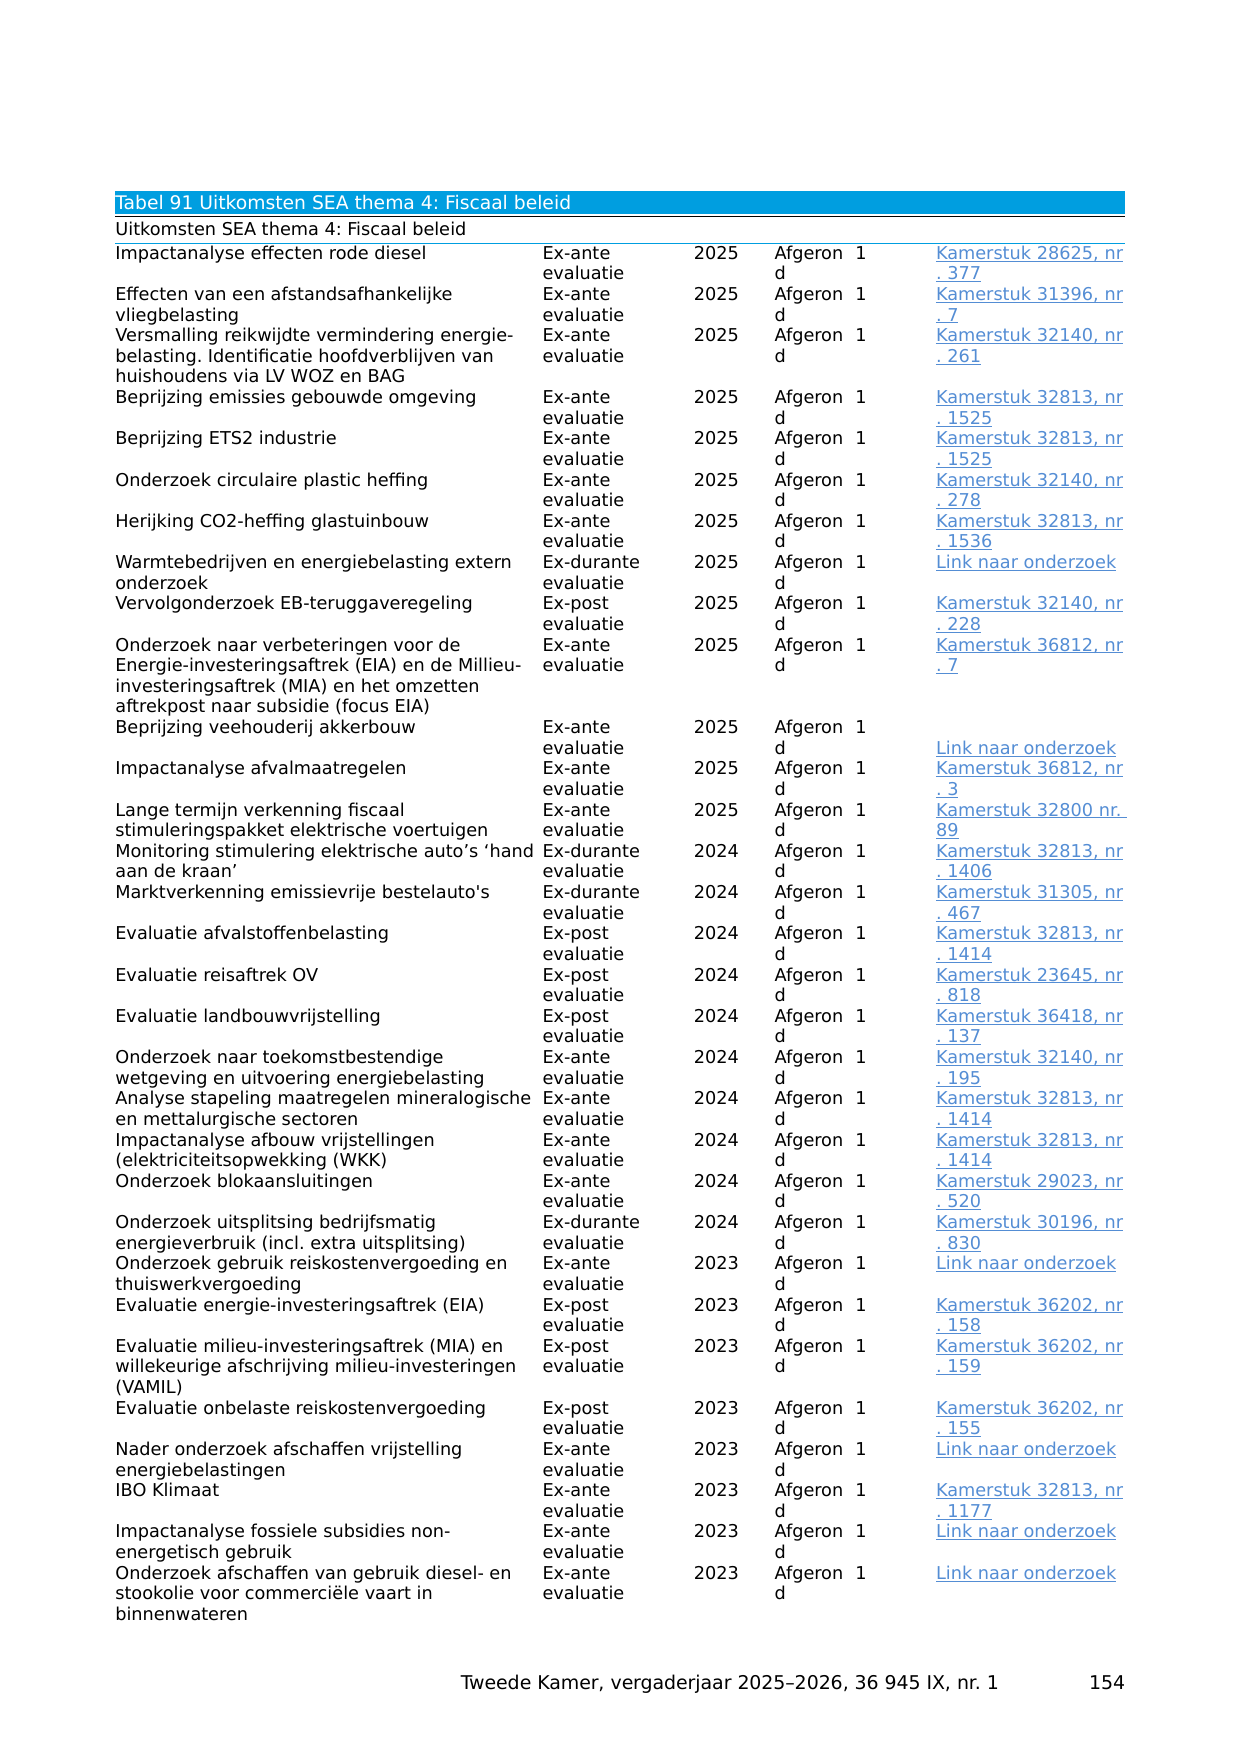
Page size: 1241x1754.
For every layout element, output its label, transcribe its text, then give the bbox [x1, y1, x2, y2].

table_cell 2024 [691, 965, 771, 1006]
table_cell Marktverkenning emissievrije bestelauto's [115, 882, 539, 923]
table_cell Kamerstuk 30196, nr. 830 [933, 1212, 1125, 1253]
table_cell 1 [852, 1563, 933, 1624]
table_cell Kamerstuk 32140, nr. 261 [933, 325, 1125, 387]
table_cell 1 [852, 800, 933, 841]
table_cell 2025 [691, 470, 771, 511]
table_cell Afgerond [771, 470, 852, 511]
table_cell Kamerstuk 31396, nr. 7 [933, 284, 1125, 325]
table_cell Kamerstuk 32140, nr. 228 [933, 593, 1125, 634]
table_cell 1 [852, 428, 933, 469]
table_cell IBO Klimaat [115, 1480, 539, 1521]
table_cell Ex-ante evaluatie [539, 325, 691, 387]
table_cell 2023 [691, 1398, 771, 1439]
table_cell Onderzoek afschaffen van gebruik diesel- en stookolie voor commerciële vaart in binnenwateren [115, 1563, 539, 1624]
table_cell 2024 [691, 1047, 771, 1088]
table_cell 1 [852, 635, 933, 717]
table_cell Ex-durante evaluatie [539, 552, 691, 593]
table_cell Ex-ante evaluatie [539, 1130, 691, 1171]
table_cell 1 [852, 593, 933, 634]
table_cell Monitoring stimulering elektrische auto’s ‘hand aan de kraan’ [115, 841, 539, 882]
table_cell Nader onderzoek afschaffen vrijstelling energiebelastingen [115, 1439, 539, 1480]
table_cell Ex-ante evaluatie [539, 1253, 691, 1294]
table_cell Warmtebedrijven en energiebelasting extern onderzoek [115, 552, 539, 593]
table_cell Link naar onderzoek [933, 1521, 1125, 1563]
table_cell Afgerond [771, 758, 852, 799]
table_cell Evaluatie afvalstoffenbelasting [115, 923, 539, 964]
table_cell 2025 [691, 717, 771, 758]
table_cell Kamerstuk 36202, nr. 159 [933, 1336, 1125, 1398]
table_cell 2025 [691, 244, 771, 284]
table_cell Afgerond [771, 882, 852, 923]
table_cell Afgerond [771, 511, 852, 552]
table_cell Ex-post evaluatie [539, 1398, 691, 1439]
table_cell 2024 [691, 923, 771, 964]
table_cell Onderzoek blokaansluitingen [115, 1171, 539, 1212]
table_cell 2024 [691, 882, 771, 923]
table_cell 1 [852, 1521, 933, 1563]
table_cell 1 [852, 1253, 933, 1294]
table_cell Afgerond [771, 923, 852, 964]
table_cell Lange termijn verkenning fiscaal stimuleringspakket elektrische voertuigen [115, 800, 539, 841]
table_cell 1 [852, 284, 933, 325]
table_cell 2023 [691, 1521, 771, 1563]
table_cell Onderzoek naar toekomstbestendige wetgeving en uitvoering energiebelasting [115, 1047, 539, 1088]
table_cell 2023 [691, 1336, 771, 1398]
table_cell Ex-ante evaluatie [539, 1521, 691, 1563]
table_cell 1 [852, 1047, 933, 1088]
table_cell Link naar onderzoek [933, 552, 1125, 593]
table_cell Kamerstuk 32140, nr. 278 [933, 470, 1125, 511]
table_cell 2025 [691, 511, 771, 552]
table_cell 2025 [691, 758, 771, 799]
table_cell 2024 [691, 1088, 771, 1129]
table_cell 1 [852, 1480, 933, 1521]
table_cell 1 [852, 470, 933, 511]
table_cell Beprijzing veehouderij akkerbouw [115, 717, 539, 758]
table_cell Ex-ante evaluatie [539, 800, 691, 841]
table_cell Kamerstuk 36812, nr. 3 [933, 758, 1125, 799]
table_cell 2025 [691, 552, 771, 593]
table_cell Kamerstuk 36418, nr. 137 [933, 1006, 1125, 1047]
table_cell Afgerond [771, 1398, 852, 1439]
table_cell Uitkomsten SEA thema 4: Fiscaal beleid [115, 217, 1125, 243]
table_cell 2025 [691, 387, 771, 428]
table_cell 1 [852, 1336, 933, 1398]
table_cell Effecten van een afstandsafhankelijke vliegbelasting [115, 284, 539, 325]
table_cell 1 [852, 758, 933, 799]
table_cell 2023 [691, 1439, 771, 1480]
table_cell 2025 [691, 325, 771, 387]
table_cell Impactanalyse afvalmaatregelen [115, 758, 539, 799]
table_cell 2024 [691, 1006, 771, 1047]
table_cell Evaluatie reisaftrek OV [115, 965, 539, 1006]
table_cell Afgerond [771, 284, 852, 325]
table_cell Ex-ante evaluatie [539, 244, 691, 284]
table_cell Link naar onderzoek [933, 1439, 1125, 1480]
table_cell Kamerstuk 32813, nr. 1406 [933, 841, 1125, 882]
table_cell 1 [852, 965, 933, 1006]
table_cell Onderzoek uitsplitsing bedrijfsmatig energieverbruik (incl. extra uitsplitsing) [115, 1212, 539, 1253]
table_cell Onderzoek circulaire plastic heffing [115, 470, 539, 511]
table_cell 1 [852, 244, 933, 284]
table_cell Kamerstuk 31305, nr. 467 [933, 882, 1125, 923]
table_cell 2025 [691, 428, 771, 469]
table_cell Kamerstuk 32813, nr. 1536 [933, 511, 1125, 552]
table_cell Afgerond [771, 1212, 852, 1253]
table_cell Evaluatie milieu-investeringsaftrek (MIA) en willekeurige afschrijving milieu-investeringen (VAMIL) [115, 1336, 539, 1398]
table_cell 2024 [691, 1212, 771, 1253]
table_cell Afgerond [771, 1563, 852, 1624]
table_cell Kamerstuk 36202, nr. 155 [933, 1398, 1125, 1439]
table_cell Link naar onderzoek [933, 1253, 1125, 1294]
table_cell Ex-durante evaluatie [539, 841, 691, 882]
table_cell Kamerstuk 32800 nr. 89 [933, 800, 1125, 841]
table_cell Ex-ante evaluatie [539, 1047, 691, 1088]
table_cell 2025 [691, 635, 771, 717]
table_cell Afgerond [771, 1130, 852, 1171]
table_cell Onderzoek naar verbeteringen voor de Energie-investeringsaftrek (EIA) en de Millieu-investeringsaftrek (MIA) en het omzetten aftrekpost naar subsidie (focus EIA) [115, 635, 539, 717]
table_cell 2023 [691, 1253, 771, 1294]
table_cell Ex-durante evaluatie [539, 1212, 691, 1253]
table_cell Ex-post evaluatie [539, 965, 691, 1006]
table_cell Evaluatie energie-investeringsaftrek (EIA) [115, 1295, 539, 1336]
table_cell Afgerond [771, 1336, 852, 1398]
table_cell Kamerstuk 32813, nr. 1414 [933, 923, 1125, 964]
table_cell 1 [852, 882, 933, 923]
table_cell 1 [852, 923, 933, 964]
table_cell Afgerond [771, 1295, 852, 1336]
table_cell Kamerstuk 23645, nr. 818 [933, 965, 1125, 1006]
table_cell Ex-ante evaluatie [539, 635, 691, 717]
table_cell Afgerond [771, 1047, 852, 1088]
table_cell Afgerond [771, 244, 852, 284]
table_cell 1 [852, 841, 933, 882]
table_cell Kamerstuk 32813, nr. 1177 [933, 1480, 1125, 1521]
table_cell 1 [852, 1130, 933, 1171]
table_cell Kamerstuk 32813, nr. 1525 [933, 428, 1125, 469]
table_cell 1 [852, 511, 933, 552]
table_cell 2024 [691, 841, 771, 882]
table_cell Ex-post evaluatie [539, 1006, 691, 1047]
table_cell Afgerond [771, 635, 852, 717]
table_cell Afgerond [771, 1480, 852, 1521]
table_cell Beprijzing ETS2 industrie [115, 428, 539, 469]
table_cell Afgerond [771, 1006, 852, 1047]
table_cell 2025 [691, 284, 771, 325]
table_cell Ex-ante evaluatie [539, 1563, 691, 1624]
table_cell 2025 [691, 800, 771, 841]
table_cell Afgerond [771, 428, 852, 469]
table_cell Afgerond [771, 593, 852, 634]
table_cell Afgerond [771, 325, 852, 387]
table_cell 1 [852, 1295, 933, 1336]
table_cell Kamerstuk 32813, nr. 1414 [933, 1088, 1125, 1129]
table_cell Herijking CO2-heffing glastuinbouw [115, 511, 539, 552]
table_cell Ex-ante evaluatie [539, 1171, 691, 1212]
table_cell Ex-ante evaluatie [539, 387, 691, 428]
table_cell Ex-ante evaluatie [539, 428, 691, 469]
table_cell Afgerond [771, 1521, 852, 1563]
table_cell 1 [852, 1212, 933, 1253]
table_cell Ex-ante evaluatie [539, 284, 691, 325]
table_cell Kamerstuk 32813, nr. 1525 [933, 387, 1125, 428]
table_cell Link naar onderzoek [933, 717, 1125, 758]
table_cell Afgerond [771, 1253, 852, 1294]
table_cell Ex-ante evaluatie [539, 1088, 691, 1129]
table_cell Kamerstuk 36812, nr. 7 [933, 635, 1125, 717]
table_cell Afgerond [771, 1439, 852, 1480]
table_cell 1 [852, 1398, 933, 1439]
table_cell Kamerstuk 29023, nr. 520 [933, 1171, 1125, 1212]
table_cell Afgerond [771, 841, 852, 882]
table_cell 2023 [691, 1295, 771, 1336]
table_cell Ex-ante evaluatie [539, 1480, 691, 1521]
table_cell Afgerond [771, 1088, 852, 1129]
table_cell 2023 [691, 1563, 771, 1624]
table_cell Ex-ante evaluatie [539, 470, 691, 511]
table_cell Ex-ante evaluatie [539, 1439, 691, 1480]
table_cell 1 [852, 1439, 933, 1480]
table_cell 2024 [691, 1130, 771, 1171]
table_cell Onderzoek gebruik reiskostenvergoeding en thuiswerkvergoeding [115, 1253, 539, 1294]
table_cell Versmalling reikwijdte vermindering energie-belasting. Identificatie hoofdverblijven van huishoudens via LV WOZ en BAG [115, 325, 539, 387]
table_cell 2025 [691, 593, 771, 634]
table_cell 1 [852, 387, 933, 428]
table_cell Kamerstuk 32140, nr. 195 [933, 1047, 1125, 1088]
table_cell Afgerond [771, 717, 852, 758]
table_cell 1 [852, 1171, 933, 1212]
table_cell 1 [852, 1006, 933, 1047]
table_cell Ex-ante evaluatie [539, 717, 691, 758]
table_cell 1 [852, 552, 933, 593]
table_cell Kamerstuk 28625, nr. 377 [933, 244, 1125, 284]
table_cell Beprijzing emissies gebouwde omgeving [115, 387, 539, 428]
table_cell Kamerstuk 32813, nr. 1414 [933, 1130, 1125, 1171]
table_cell Vervolgonderzoek EB-teruggaveregeling [115, 593, 539, 634]
table_cell Afgerond [771, 800, 852, 841]
table_cell Impactanalyse fossiele subsidies non-energetisch gebruik [115, 1521, 539, 1563]
table_cell Ex-ante evaluatie [539, 758, 691, 799]
table_cell Analyse stapeling maatregelen mineralogische en mettalurgische sectoren [115, 1088, 539, 1129]
table_cell Impactanalyse effecten rode diesel [115, 244, 539, 284]
table_cell Ex-post evaluatie [539, 1336, 691, 1398]
table_cell Evaluatie landbouwvrijstelling [115, 1006, 539, 1047]
table_cell 1 [852, 717, 933, 758]
table_cell Ex-ante evaluatie [539, 511, 691, 552]
table_cell Afgerond [771, 965, 852, 1006]
table_cell Afgerond [771, 1171, 852, 1212]
table_cell Link naar onderzoek [933, 1563, 1125, 1624]
table_cell Ex-durante evaluatie [539, 882, 691, 923]
table_cell Ex-post evaluatie [539, 1295, 691, 1336]
table_cell 1 [852, 325, 933, 387]
table_cell Afgerond [771, 387, 852, 428]
table_cell Impactanalyse afbouw vrijstellingen (elektriciteitsopwekking (WKK) [115, 1130, 539, 1171]
table_cell Ex-post evaluatie [539, 593, 691, 634]
table_cell 2023 [691, 1480, 771, 1521]
table_cell 2024 [691, 1171, 771, 1212]
table_cell 1 [852, 1088, 933, 1129]
table_cell Kamerstuk 36202, nr. 158 [933, 1295, 1125, 1336]
table_cell Afgerond [771, 552, 852, 593]
table_cell Ex-post evaluatie [539, 923, 691, 964]
table_cell Evaluatie onbelaste reiskostenvergoeding [115, 1398, 539, 1439]
